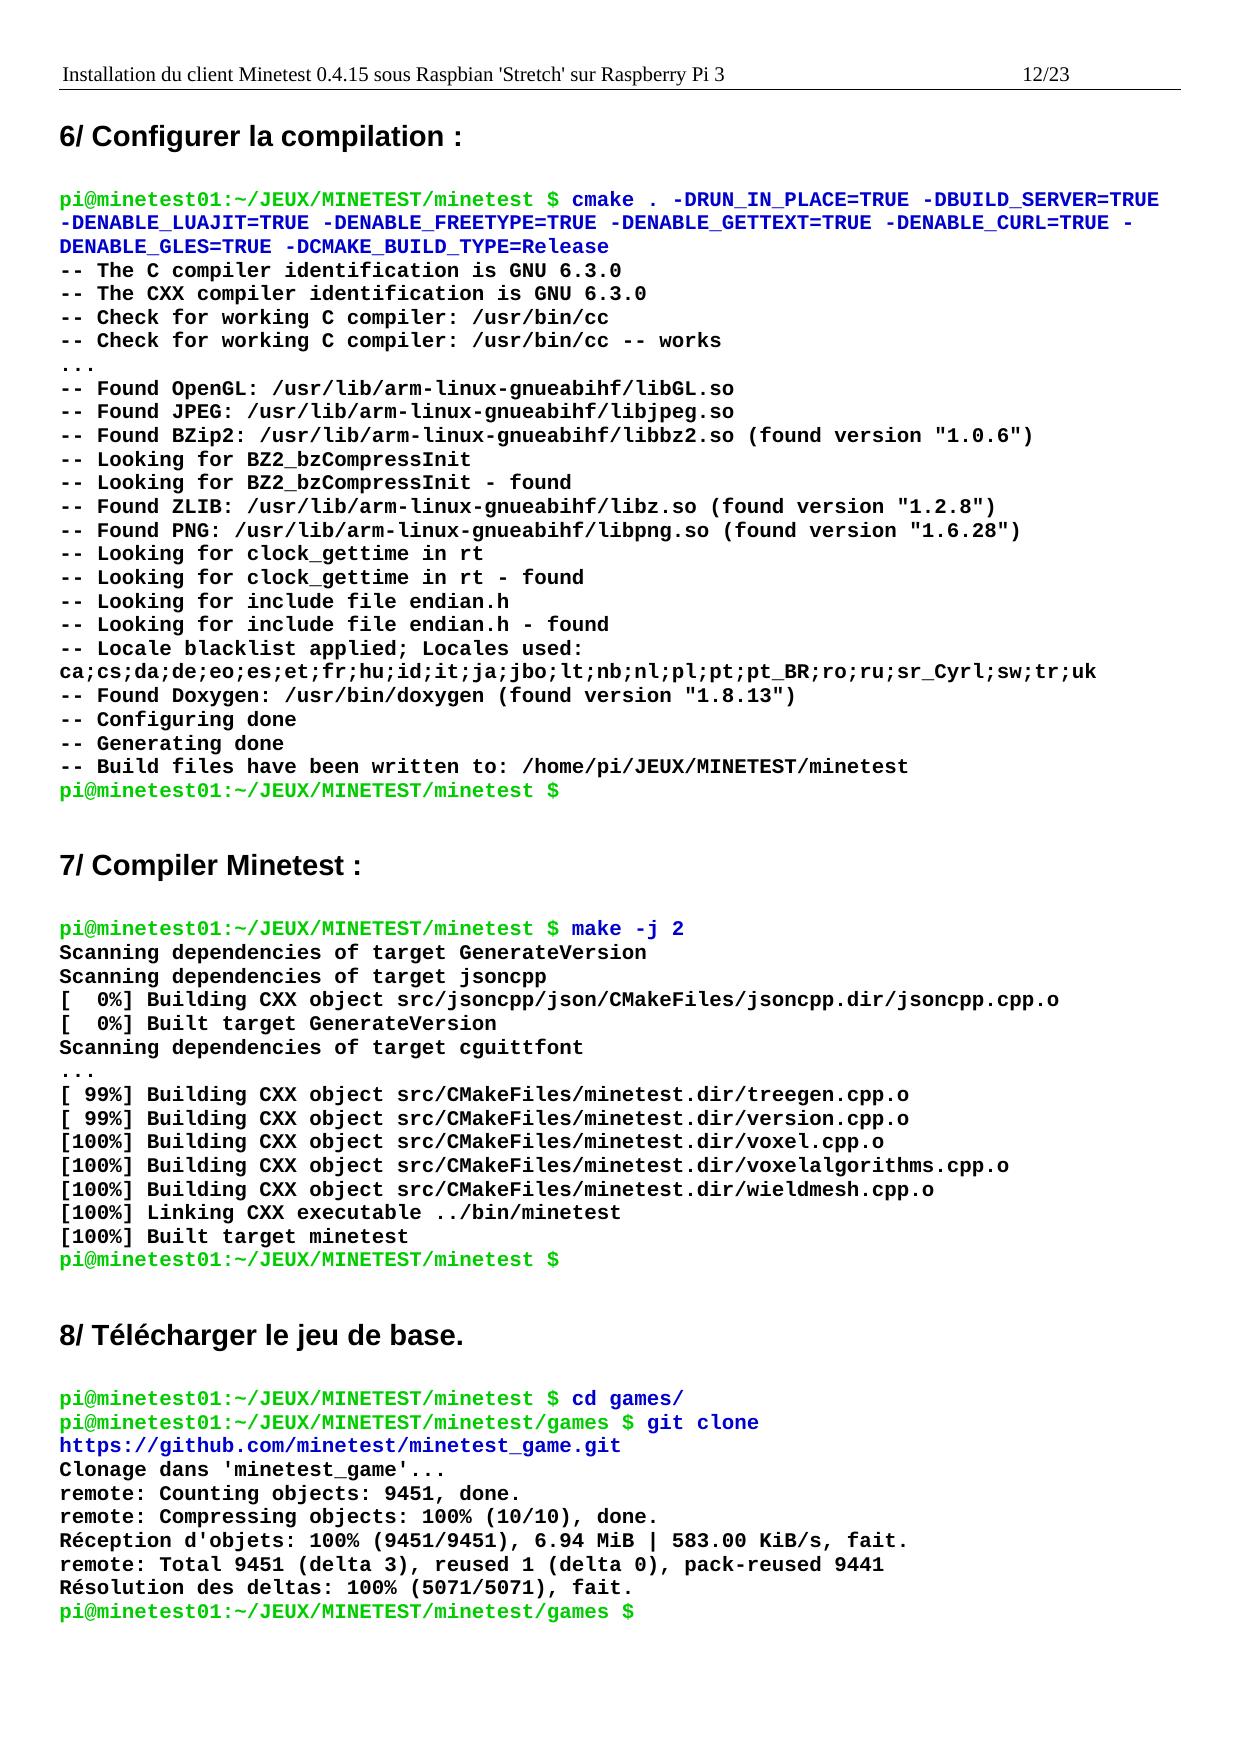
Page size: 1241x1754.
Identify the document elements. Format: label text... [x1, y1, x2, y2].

text -- Looking for clock_gettime in rt - found [59, 567, 1181, 591]
text -- Looking for include file endian.h [59, 591, 1181, 614]
text -- Looking for BZ2_bzCompressInit - found [59, 472, 1181, 496]
text pi@minetest01:~/JEUX/MINETEST/minetest $ make -j 2 [59, 918, 1181, 942]
text [ 99%] Building CXX object src/CMakeFiles/minetest.dir/treegen.cpp.o [59, 1084, 1181, 1108]
text Scanning dependencies of target cguittfont [59, 1037, 1181, 1060]
text [100%] Linking CXX executable ../bin/minetest [59, 1202, 1181, 1226]
text -- Found PNG: /usr/lib/arm-linux-gnueabihf/libpng.so (found version "1.6.28") [59, 520, 1181, 543]
text [100%] Built target minetest [59, 1226, 1181, 1249]
text -- Found JPEG: /usr/lib/arm-linux-gnueabihf/libjpeg.so [59, 401, 1181, 425]
text Scanning dependencies of target jsoncpp [59, 966, 1181, 989]
text [100%] Building CXX object src/CMakeFiles/minetest.dir/wieldmesh.cpp.o [59, 1178, 1181, 1202]
text -- Looking for BZ2_bzCompressInit [59, 449, 1181, 472]
text ... [59, 354, 1181, 378]
text [ 0%] Building CXX object src/jsoncpp/json/CMakeFiles/jsoncpp.dir/jsoncpp.cpp.o [59, 989, 1181, 1013]
text Réception d'objets: 100% (9451/9451), 6.94 MiB | 583.00 KiB/s, fait. [59, 1530, 1181, 1554]
text -- Configuring done [59, 709, 1181, 732]
text -- The C compiler identification is GNU 6.3.0 [59, 259, 1181, 283]
text -- Looking for include file endian.h - found [59, 614, 1181, 638]
text -- The CXX compiler identification is GNU 6.3.0 [59, 283, 1181, 307]
text pi@minetest01:~/JEUX/MINETEST/minetest $ [59, 1249, 1181, 1273]
text [100%] Building CXX object src/CMakeFiles/minetest.dir/voxel.cpp.o [59, 1131, 1181, 1155]
subtitle 8/ Télécharger le jeu de base. [59, 1318, 1181, 1352]
text Résolution des deltas: 100% (5071/5071), fait. [59, 1577, 1181, 1601]
text [100%] Building CXX object src/CMakeFiles/minetest.dir/voxelalgorithms.cpp.o [59, 1155, 1181, 1178]
text pi@minetest01:~/JEUX/MINETEST/minetest $ [59, 780, 1181, 803]
text Scanning dependencies of target GenerateVersion [59, 942, 1181, 966]
text -- Looking for clock_gettime in rt [59, 543, 1181, 567]
text -- Check for working C compiler: /usr/bin/cc -- works [59, 331, 1181, 354]
text [ 0%] Built target GenerateVersion [59, 1013, 1181, 1037]
text pi@minetest01:~/JEUX/MINETEST/minetest $ cmake . -DRUN_IN_PLACE=TRUE -DBUILD_SERVER=TRUE -DENABLE_LUAJIT=TRUE -DENABLE_FREETYPE=TRUE -DENABLE_GETTEXT=TRUE -DENABLE_CURL=TRUE -DENABLE_GLES=TRUE -DCMAKE_BUILD_TYPE=Release [59, 189, 1181, 259]
text Clonage dans 'minetest_game'... [59, 1459, 1181, 1483]
text -- Found BZip2: /usr/lib/arm-linux-gnueabihf/libbz2.so (found version "1.0.6") [59, 425, 1181, 449]
text pi@minetest01:~/JEUX/MINETEST/minetest $ cd games/ [59, 1388, 1181, 1412]
text -- Found ZLIB: /usr/lib/arm-linux-gnueabihf/libz.so (found version "1.2.8") [59, 496, 1181, 520]
text -- Check for working C compiler: /usr/bin/cc [59, 307, 1181, 331]
text remote: Counting objects: 9451, done. [59, 1483, 1181, 1506]
text -- Build files have been written to: /home/pi/JEUX/MINETEST/minetest [59, 756, 1181, 780]
text pi@minetest01:~/JEUX/MINETEST/minetest/games $ [59, 1601, 1181, 1624]
text remote: Total 9451 (delta 3), reused 1 (delta 0), pack-reused 9441 [59, 1554, 1181, 1577]
text -- Found OpenGL: /usr/lib/arm-linux-gnueabihf/libGL.so [59, 378, 1181, 401]
text remote: Compressing objects: 100% (10/10), done. [59, 1506, 1181, 1530]
subtitle 7/ Compiler Minetest : [59, 848, 1181, 882]
text pi@minetest01:~/JEUX/MINETEST/minetest/games $ git clone https://github.com/minetest/minetest_game.git [59, 1412, 1181, 1459]
text [ 99%] Building CXX object src/CMakeFiles/minetest.dir/version.cpp.o [59, 1108, 1181, 1131]
subtitle 6/ Configurer la compilation : [59, 118, 1181, 152]
text ... [59, 1060, 1181, 1084]
text -- Generating done [59, 732, 1181, 756]
text -- Found Doxygen: /usr/bin/doxygen (found version "1.8.13") [59, 685, 1181, 709]
text -- Locale blacklist applied; Locales used: ca;cs;da;de;eo;es;et;fr;hu;id;it;ja;jbo;lt;nb;nl;pl;pt;pt_BR;ro;ru;sr_Cyrl;sw;tr;uk [59, 638, 1181, 685]
